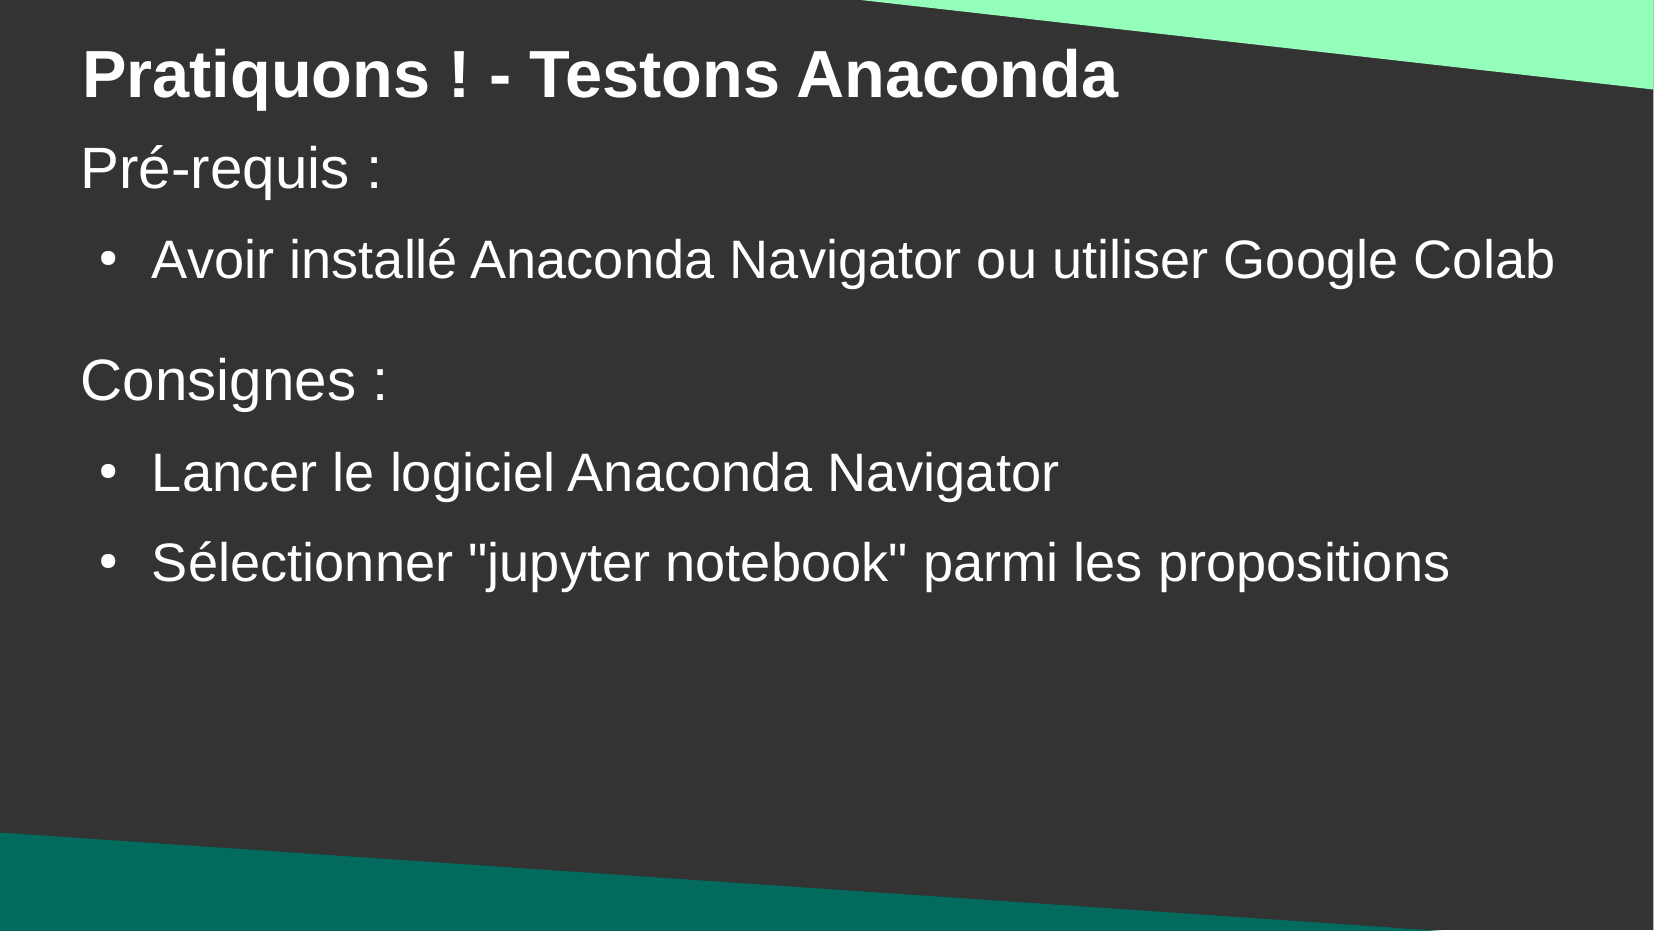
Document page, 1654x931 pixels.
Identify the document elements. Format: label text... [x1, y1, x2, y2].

list Consignes : Lancer le logiciel Anaconda Navigator Sélectionner "jupyter notebook" parmi les propositions [80, 348, 1620, 615]
list Pré-requis : Avoir installé Anaconda Navigator ou utiliser Google Colab [80, 135, 1620, 296]
title Pratiquons ! - Testons Anaconda [82, 37, 1571, 114]
text_box [860, 0, 1654, 90]
